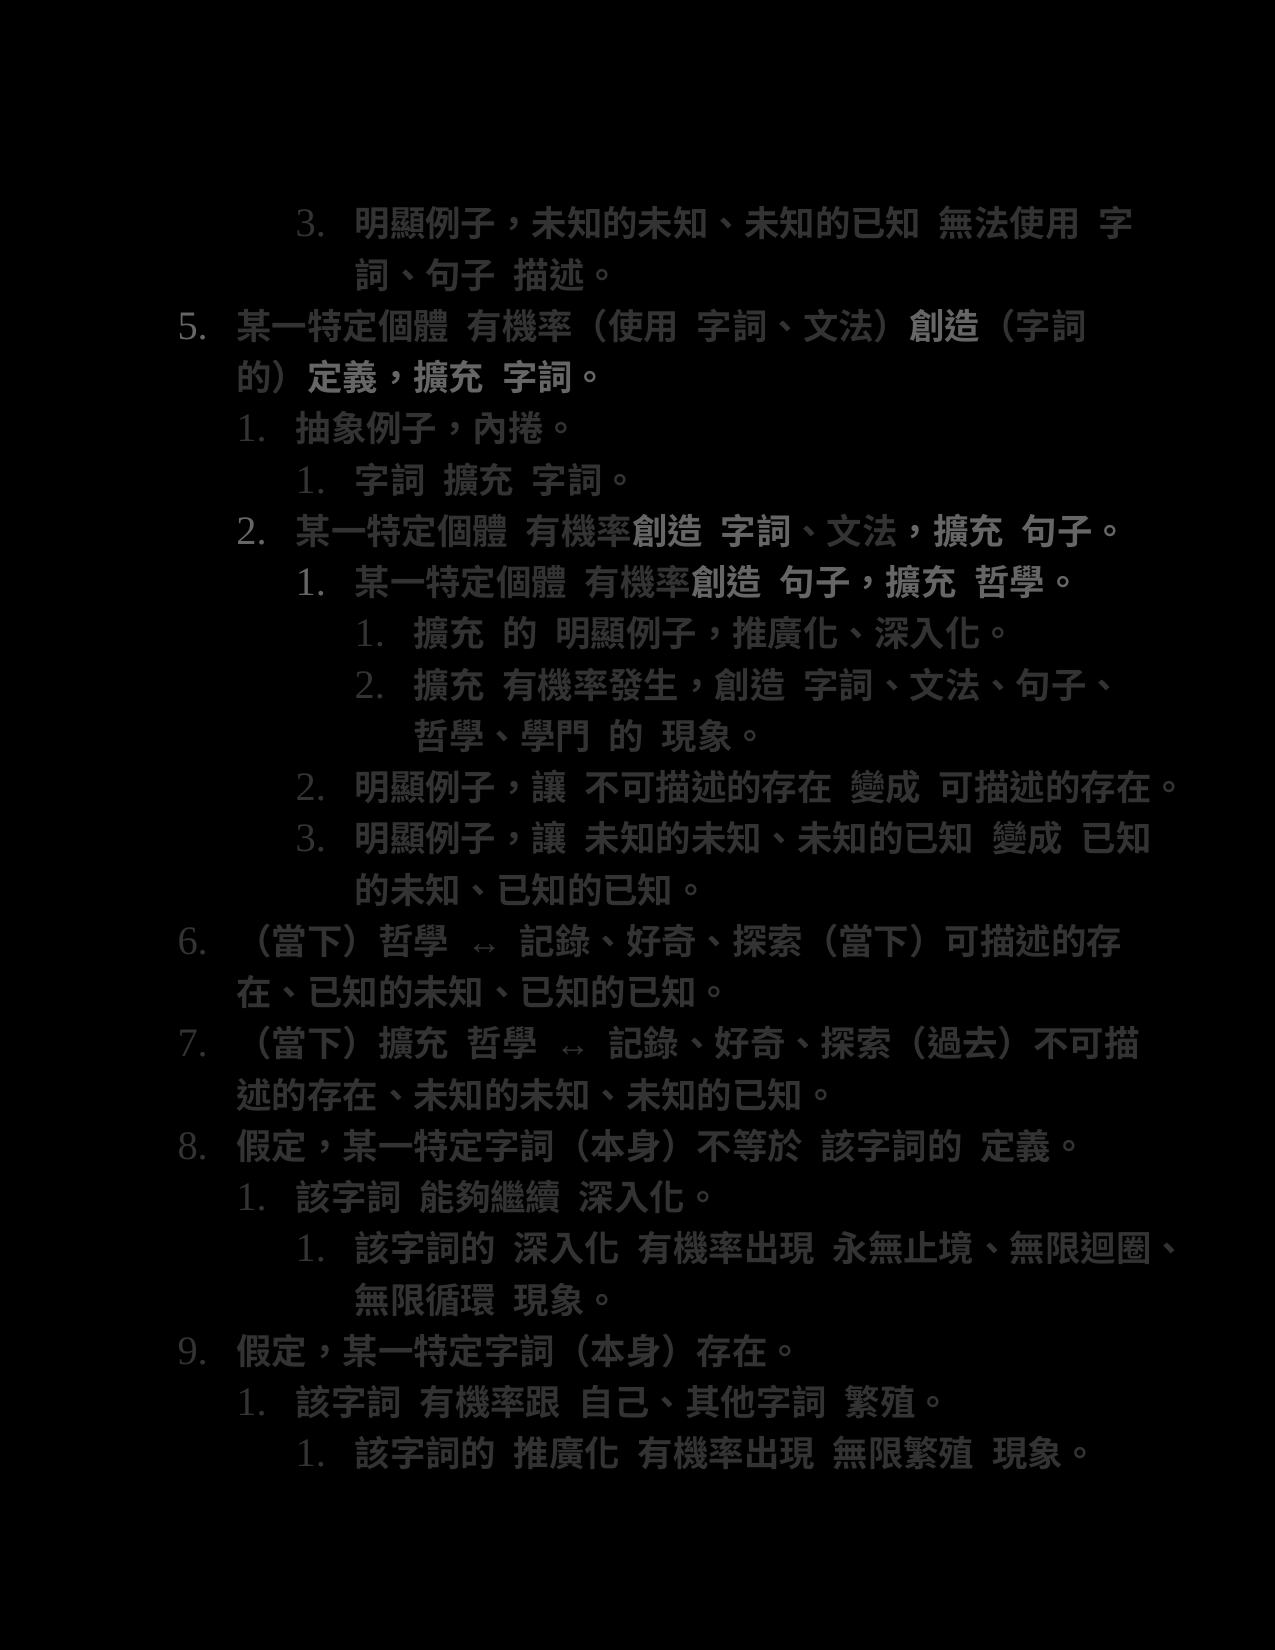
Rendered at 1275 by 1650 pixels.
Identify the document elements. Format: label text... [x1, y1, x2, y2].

list 明顯例子，讓 不可描述的存在 變成 可描述的存在。 [295, 759, 1157, 811]
list 某一特定個體 有機率創造 字詞、文法，擴充 句子。 [236, 503, 1157, 554]
list 明顯例子，讓 未知的未知、未知的已知 變成 已知的未知、已知的已知。 [295, 811, 1157, 913]
list 某一特定個體 有機率創造 句子，擴充 哲學。 [295, 554, 1157, 606]
list 該字詞 能夠繼續 深入化。 [236, 1169, 1157, 1221]
list 抽象例子，內捲。 [236, 401, 1157, 452]
list （當下）哲學 ↔ 記錄、好奇、探索（當下）可描述的存在、已知的未知、已知的已知。 [177, 913, 1157, 1016]
list 擴充 的 明顯例子，推廣化、深入化。 [354, 606, 1157, 657]
list 假定，某一特定字詞（本身）存在。 [177, 1323, 1157, 1374]
list 擴充 有機率發生，創造 字詞、文法、句子、哲學、學門 的 現象。 [354, 657, 1157, 759]
list 假定，某一特定字詞（本身）不等於 該字詞的 定義。 [177, 1118, 1157, 1169]
list 明顯例子，未知的未知、未知的已知 無法使用 字詞、句子 描述。 [295, 196, 1157, 298]
list 該字詞的 推廣化 有機率出現 無限繁殖 現象。 [295, 1426, 1157, 1477]
list 該字詞的 深入化 有機率出現 永無止境、無限迴圈、無限循環 現象。 [295, 1221, 1157, 1323]
list 字詞 擴充 字詞。 [295, 452, 1157, 503]
list （當下）擴充 哲學 ↔ 記錄、好奇、探索（過去）不可描述的存在、未知的未知、未知的已知。 [177, 1016, 1157, 1118]
list 該字詞 有機率跟 自己、其他字詞 繁殖。 [236, 1374, 1157, 1426]
list 某一特定個體 有機率（使用 字詞、文法）創造（字詞 的）定義，擴充 字詞。 [177, 298, 1157, 401]
